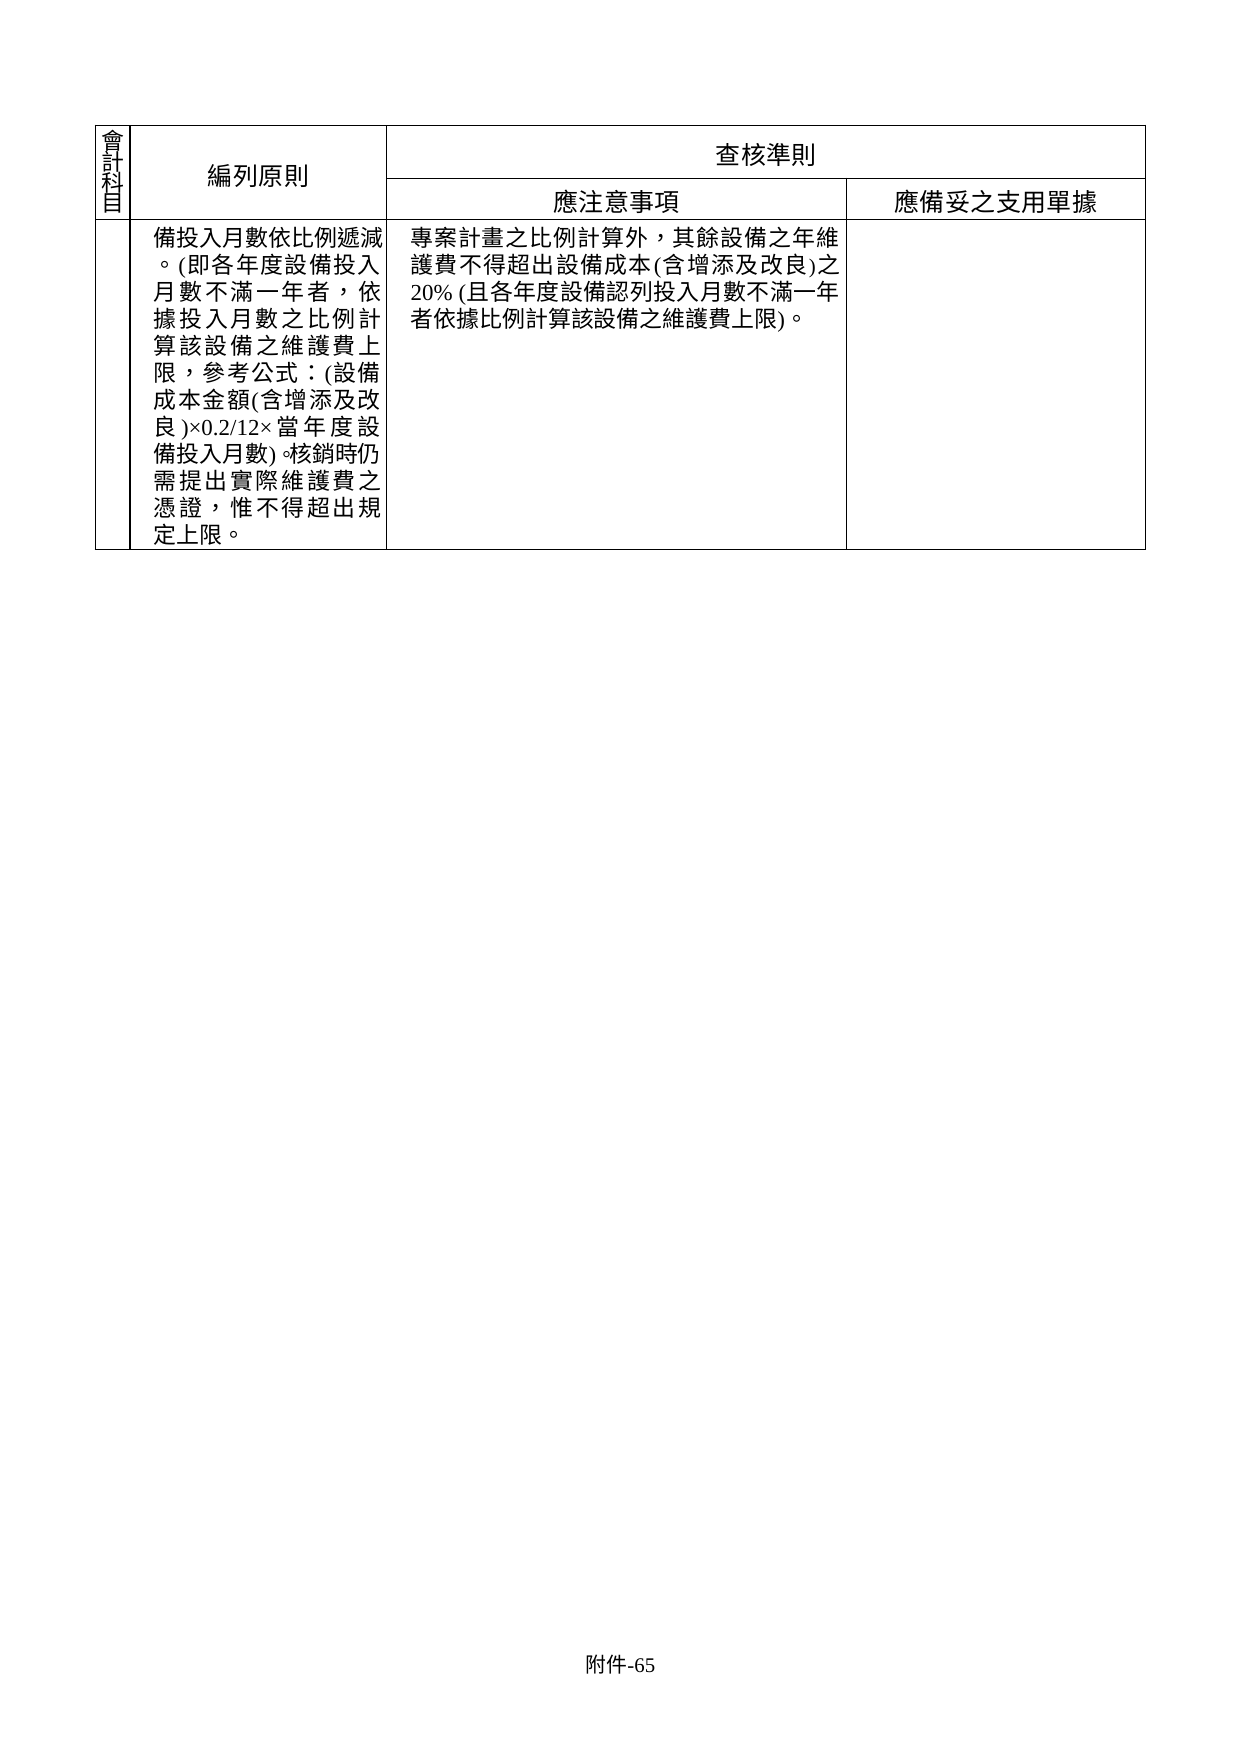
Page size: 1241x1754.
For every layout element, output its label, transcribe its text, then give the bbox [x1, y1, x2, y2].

table_cell [847, 220, 1145, 549]
table_header 會計科目 [96, 126, 129, 219]
table_cell 應備妥之支用單據 [847, 179, 1145, 219]
table_header 查核準則 [387, 126, 1145, 178]
table_header 編列原則 [131, 126, 386, 219]
table_cell [96, 220, 129, 549]
table_cell 應注意事項 [387, 179, 846, 219]
table_cell 備投入月數依比例遞減。(即各年度設備投入月數不滿一年者，依據投入月數之比例計算該設備之維護費上限，參考公式：(設備成本金額(含增添及改良)×0.2/12×當年度設備投入月數)。核銷時仍需提出實際維護費之憑證，惟不得超出規定上限。 [131, 220, 386, 549]
table_cell 專案計畫之比例計算外，其餘設備之年維護費不得超出設備成本(含增添及改良)之20% (且各年度設備認列投入月數不滿一年者依據比例計算該設備之維護費上限)。 [387, 220, 846, 549]
